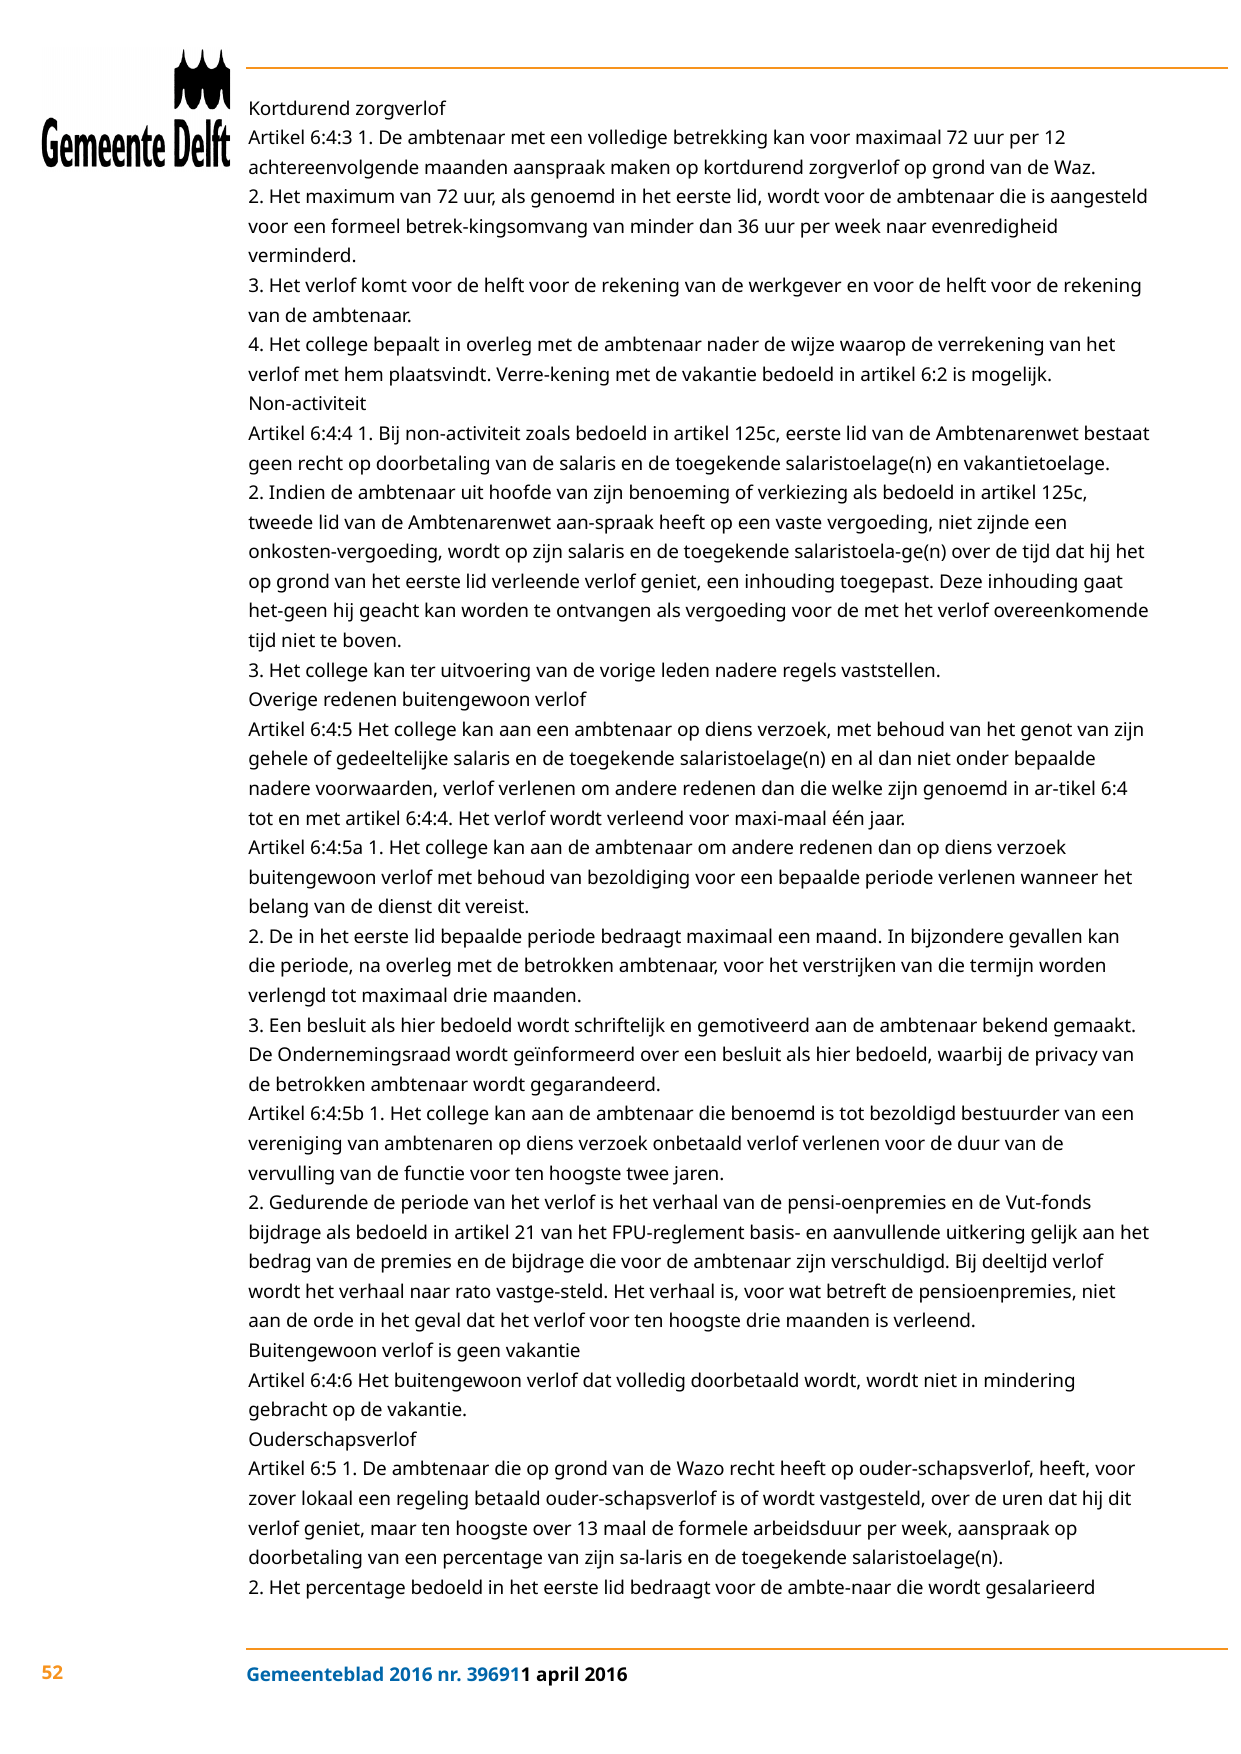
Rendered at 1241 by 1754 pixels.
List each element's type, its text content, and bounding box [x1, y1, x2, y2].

text 3. Het college kan ter uitvoering van de vorige leden nadere regels vaststellen. [248, 657, 1152, 683]
text 2. Indien de ambtenaar uit hoofde van zijn benoeming of verkiezing als bedoeld in artikel 125c, tweede lid van de Ambtenarenwet aan-spraak heeft op een vaste vergoeding, niet zijnde een onkosten-vergoeding, wordt op zijn salaris en de toegekende salaristoela-ge(n) over de tijd dat hij het op grond van het eerste lid verleende verlof geniet, een inhouding toegepast. Deze inhouding gaat het-geen hij geacht kan worden te ontvangen als vergoeding voor de met het verlof overeenkomende tijd niet te boven. [248, 479, 1152, 653]
text Artikel 6:4:5 Het college kan aan een ambtenaar op diens verzoek, met behoud van het genot van zijn gehele of gedeeltelijke salaris en de toegekende salaristoelage(n) en al dan niet onder bepaalde nadere voorwaarden, verlof verlenen om andere redenen dan die welke zijn genoemd in ar-tikel 6:4 tot en met artikel 6:4:4. Het verlof wordt verleend voor maxi-maal één jaar. [248, 716, 1152, 831]
text Artikel 6:4:4 1. Bij non-activiteit zoals bedoeld in artikel 125c, eerste lid van de Ambtenarenwet bestaat geen recht op doorbetaling van de salaris en de toegekende salaristoelage(n) en vakantietoelage. [248, 420, 1152, 476]
picture [41, 47, 231, 172]
text 2. Het maximum van 72 uur, als genoemd in het eerste lid, wordt voor de ambtenaar die is aangesteld voor een formeel betrek-kingsomvang van minder dan 36 uur per week naar evenredigheid verminderd. [248, 183, 1152, 268]
text Artikel 6:5 1. De ambtenaar die op grond van de Wazo recht heeft op ouder-schapsverlof, heeft, voor zover lokaal een regeling betaald ouder-schapsverlof is of wordt vastgesteld, over de uren dat hij dit verlof geniet, maar ten hoogste over 13 maal de formele arbeidsduur per week, aanspraak op doorbetaling van een percentage van zijn sa-laris en de toegekende salaristoelage(n). [248, 1456, 1152, 1570]
text De Ondernemingsraad wordt geïnformeerd over een besluit als hier bedoeld, waarbij de privacy van de betrokken ambtenaar wordt gegarandeerd. [248, 1041, 1152, 1097]
text 2. Het percentage bedoeld in het eerste lid bedraagt voor de ambte-naar die wordt gesalarieerd [248, 1574, 1152, 1600]
text 2. Gedurende de periode van het verlof is het verhaal van de pensi-oenpremies en de Vut-fonds bijdrage als bedoeld in artikel 21 van het FPU-reglement basis- en aanvullende uitkering gelijk aan het bedrag van de premies en de bijdrage die voor de ambtenaar zijn verschuldigd. Bij deeltijd verlof wordt het verhaal naar rato vastge-steld. Het verhaal is, voor wat betreft de pensioenpremies, niet aan de orde in het geval dat het verlof voor ten hoogste drie maanden is verleend. [248, 1189, 1152, 1333]
text Buitengewoon verlof is geen vakantie [248, 1337, 1152, 1363]
text 2. De in het eerste lid bepaalde periode bedraagt maximaal een maand. In bijzondere gevallen kan die periode, na overleg met de betrokken ambtenaar, voor het verstrijken van die termijn worden verlengd tot maximaal drie maanden. [248, 923, 1152, 1008]
text Kortdurend zorgverlof [248, 95, 1152, 121]
text 3. Het verlof komt voor de helft voor de rekening van de werkgever en voor de helft voor de rekening van de ambtenaar. [248, 272, 1152, 328]
text 4. Het college bepaalt in overleg met de ambtenaar nader de wijze waarop de verrekening van het verlof met hem plaatsvindt. Verre-kening met de vakantie bedoeld in artikel 6:2 is mogelijk. [248, 331, 1152, 387]
text Artikel 6:4:5b 1. Het college kan aan de ambtenaar die benoemd is tot bezoldigd bestuurder van een vereniging van ambtenaren op diens verzoek onbetaald verlof verlenen voor de duur van de vervulling van de functie voor ten hoogste twee jaren. [248, 1101, 1152, 1186]
text 3. Een besluit als hier bedoeld wordt schriftelijk en gemotiveerd aan de ambtenaar bekend gemaakt. [248, 1012, 1152, 1038]
text Non-activiteit [248, 391, 1152, 416]
text Ouderschapsverlof [248, 1426, 1152, 1452]
text Artikel 6:4:5a 1. Het college kan aan de ambtenaar om andere redenen dan op diens verzoek buitengewoon verlof met behoud van bezoldiging voor een bepaalde periode verlenen wanneer het belang van de dienst dit vereist. [248, 834, 1152, 919]
text Artikel 6:4:6 Het buitengewoon verlof dat volledig doorbetaald wordt, wordt niet in mindering gebracht op de vakantie. [248, 1367, 1152, 1422]
text Overige redenen buitengewoon verlof [248, 686, 1152, 712]
text Artikel 6:4:3 1. De ambtenaar met een volledige betrekking kan voor maximaal 72 uur per 12 achtereenvolgende maanden aanspraak maken op kortdurend zorgverlof op grond van de Waz. [248, 124, 1152, 180]
